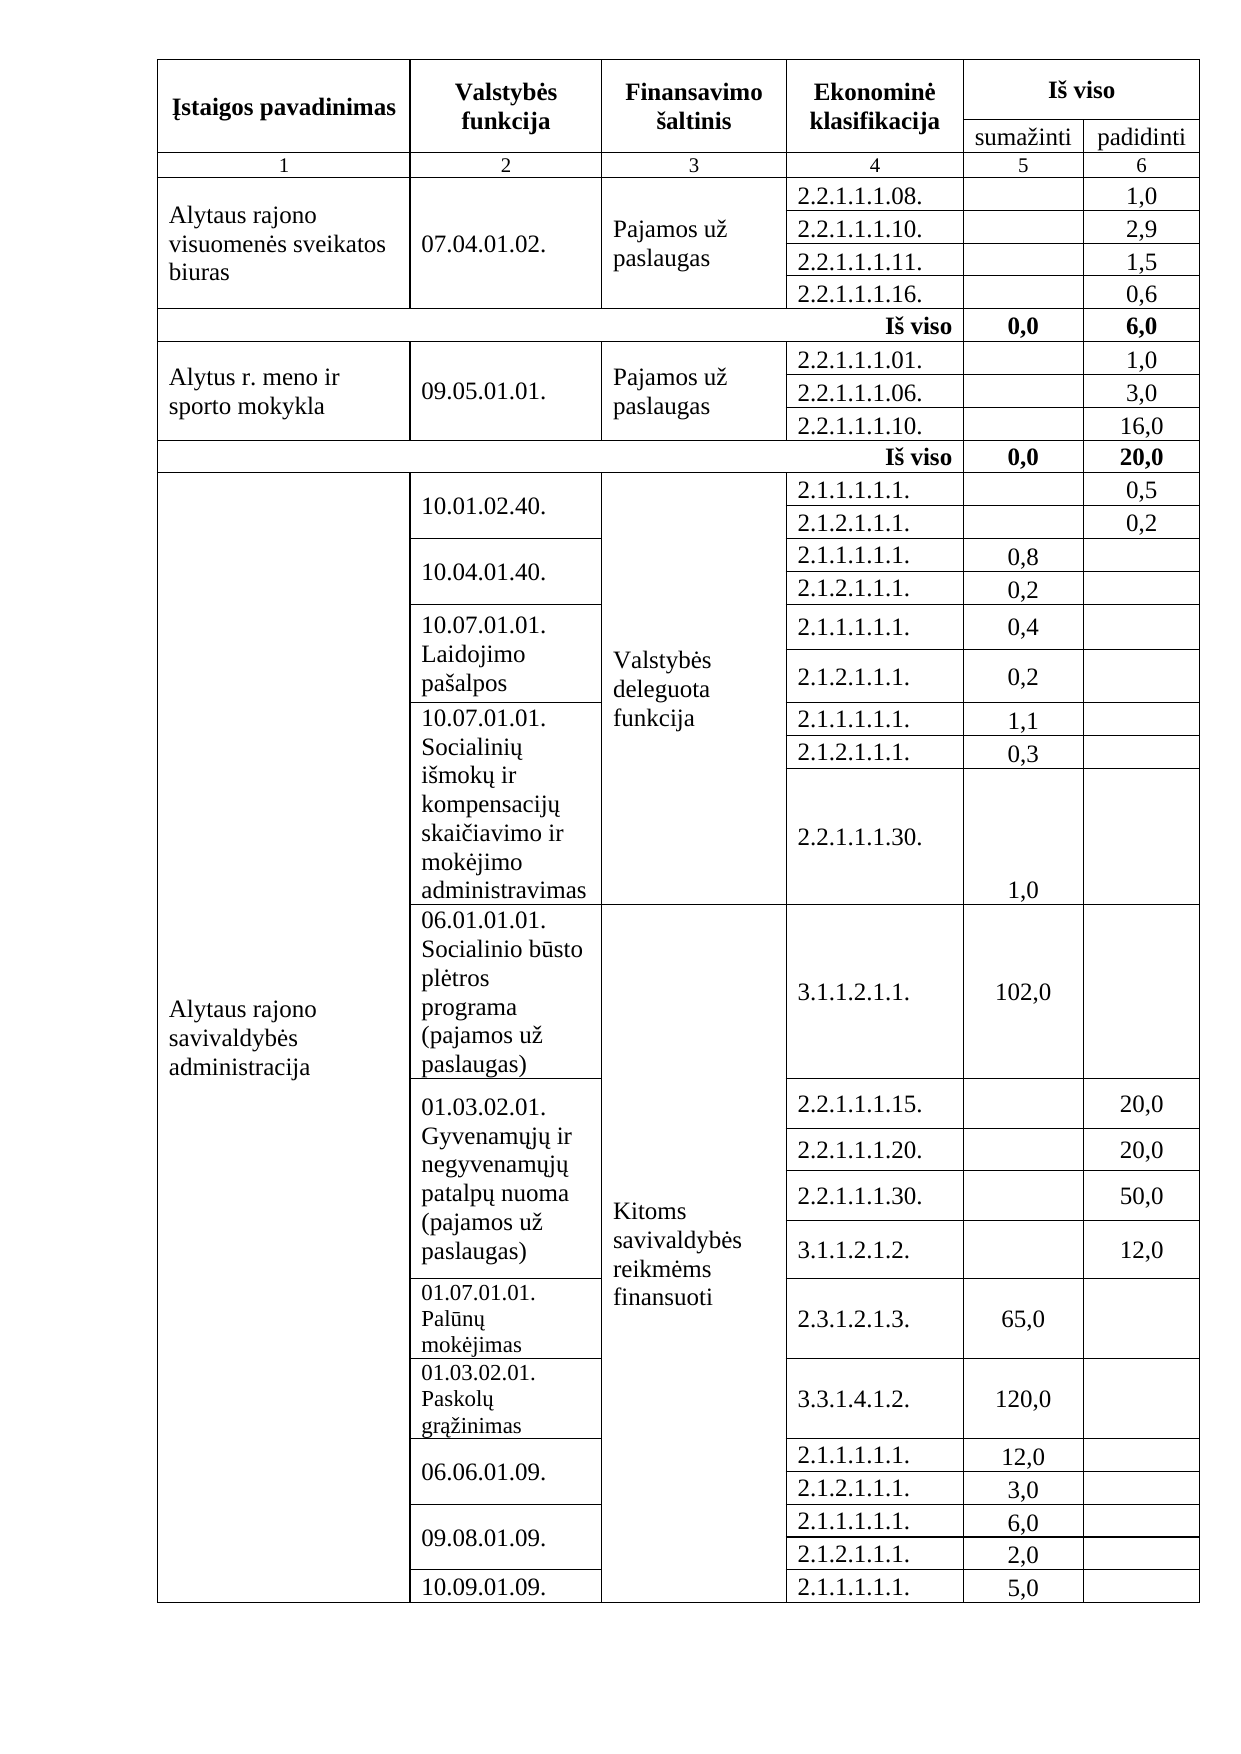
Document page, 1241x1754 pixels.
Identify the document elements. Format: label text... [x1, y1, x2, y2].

table_cell 6,0 [1084, 309, 1199, 341]
table_cell [1084, 1538, 1199, 1569]
table_cell 2.3.1.2.1.3. [787, 1279, 963, 1358]
table_cell 20,0 [1084, 441, 1199, 472]
table_cell [964, 1079, 1083, 1128]
table_cell 1,1 [964, 703, 1083, 735]
table_cell 0,3 [964, 736, 1083, 768]
table_cell 2.2.1.1.1.06. [787, 375, 963, 407]
table_cell [964, 211, 1083, 243]
table_cell 01.03.02.01. Gyvenamųjų ir negyvenamųjų patalpų nuoma (pajamos už paslaugas) [411, 1079, 601, 1278]
table_cell [964, 276, 1083, 308]
table_cell [964, 342, 1083, 374]
table_cell 10.07.01.01. Laidojimo pašalpos [411, 605, 601, 702]
table_cell 16,0 [1084, 408, 1199, 439]
table_cell 2.1.2.1.1.1. [787, 572, 963, 603]
table_cell 65,0 [964, 1279, 1083, 1358]
table_cell [1084, 1505, 1199, 1536]
table_cell 0,2 [1084, 506, 1199, 538]
table_cell 3,0 [1084, 375, 1199, 407]
table_cell Iš viso [158, 441, 963, 472]
table_cell 2.1.1.1.1.1. [787, 1439, 963, 1471]
table_cell 6 [1084, 153, 1199, 177]
table_cell 1,5 [1084, 244, 1199, 275]
table_cell 3.1.1.2.1.2. [787, 1221, 963, 1278]
table_cell [1084, 769, 1199, 904]
table_cell 102,0 [964, 905, 1083, 1078]
table_cell Pajamos už paslaugas [602, 342, 786, 439]
table_cell 2.2.1.1.1.11. [787, 244, 963, 275]
table_cell 4 [787, 153, 963, 177]
table_cell 2.2.1.1.1.01. [787, 342, 963, 374]
table_header Valstybės funkcija [411, 60, 601, 152]
table_cell [964, 1221, 1083, 1278]
table_cell [964, 506, 1083, 538]
table_cell Alytaus rajono visuomenės sveikatos biuras [158, 178, 409, 308]
table_header Finansavimo šaltinis [602, 60, 786, 152]
table_cell 2 [411, 153, 601, 177]
table_cell 2.1.1.1.1.1. [787, 605, 963, 649]
table_cell 0,2 [964, 650, 1083, 702]
table_cell 2.1.2.1.1.1. [787, 650, 963, 702]
table_cell 2.2.1.1.1.30. [787, 1171, 963, 1220]
table_cell 2.1.1.1.1.1. [787, 539, 963, 571]
table_cell 01.07.01.01. Palūnų mokėjimas [411, 1279, 601, 1358]
table_cell 09.08.01.09. [411, 1505, 601, 1569]
table_cell 1,0 [964, 769, 1083, 904]
table_cell 20,0 [1084, 1079, 1199, 1128]
table_cell 10.07.01.01. Socialinių išmokų ir kompensacijų skaičiavimo ir mokėjimo administravimas [411, 703, 601, 904]
table_cell 12,0 [964, 1439, 1083, 1471]
table_cell Alytus r. meno ir sporto mokykla [158, 342, 409, 439]
table_cell 2.1.1.1.1.1. [787, 703, 963, 735]
table_cell 1 [158, 153, 409, 177]
table_cell 6,0 [964, 1505, 1083, 1536]
table_cell 2.1.2.1.1.1. [787, 1472, 963, 1504]
table_cell 0,6 [1084, 276, 1199, 308]
table_cell 01.03.02.01. Paskolų grąžinimas [411, 1359, 601, 1438]
table_cell 06.06.01.09. [411, 1439, 601, 1504]
table_cell 2.1.1.1.1.1. [787, 473, 963, 505]
table_cell 3.1.1.2.1.1. [787, 905, 963, 1078]
table_cell Kitoms savivaldybės reikmėms finansuoti [602, 905, 786, 1602]
table_cell [1084, 905, 1199, 1078]
table_cell 2.1.2.1.1.1. [787, 736, 963, 768]
table_cell 120,0 [964, 1359, 1083, 1438]
table_header Iš viso [964, 60, 1199, 119]
table_cell 50,0 [1084, 1171, 1199, 1220]
table_cell [1084, 539, 1199, 571]
table_cell [964, 375, 1083, 407]
table_cell [1084, 650, 1199, 702]
table_cell [1084, 1570, 1199, 1602]
table_cell 0,2 [964, 572, 1083, 603]
table_cell 2.2.1.1.1.10. [787, 408, 963, 439]
table_cell 0,8 [964, 539, 1083, 571]
table_cell [1084, 1472, 1199, 1504]
table_cell Valstybės deleguota funkcija [602, 473, 786, 904]
table_cell 0,5 [1084, 473, 1199, 505]
table_cell 10.09.01.09. [411, 1570, 601, 1602]
table_cell [1084, 736, 1199, 768]
table_cell 2.2.1.1.1.08. [787, 178, 963, 210]
table_cell [1084, 703, 1199, 735]
table_cell [964, 473, 1083, 505]
table_cell 10.01.02.40. [411, 473, 601, 538]
table_cell [964, 178, 1083, 210]
table_cell Alytaus rajono savivaldybės administracija [158, 473, 409, 1602]
table_cell 12,0 [1084, 1221, 1199, 1278]
table_cell [1084, 1359, 1199, 1438]
table_cell 2.2.1.1.1.16. [787, 276, 963, 308]
table_cell [964, 408, 1083, 439]
table_cell 2.1.2.1.1.1. [787, 1538, 963, 1569]
table_cell 1,0 [1084, 178, 1199, 210]
table_cell 3,0 [964, 1472, 1083, 1504]
table_cell 06.01.01.01. Socialinio būsto plėtros programa (pajamos už paslaugas) [411, 905, 601, 1078]
table_cell sumažinti [964, 120, 1083, 152]
table_cell 2,9 [1084, 211, 1199, 243]
table_cell [1084, 605, 1199, 649]
table_cell [1084, 572, 1199, 603]
table_cell [1084, 1439, 1199, 1471]
table_cell 2.1.2.1.1.1. [787, 506, 963, 538]
table_cell 10.04.01.40. [411, 539, 601, 603]
table_cell 2.1.1.1.1.1. [787, 1505, 963, 1536]
table_cell Pajamos už paslaugas [602, 178, 786, 308]
table_cell [1084, 1279, 1199, 1358]
table_cell 07.04.01.02. [411, 178, 601, 308]
table_cell 09.05.01.01. [411, 342, 601, 439]
table_cell padidinti [1084, 120, 1199, 152]
table_cell [964, 1129, 1083, 1170]
table_cell 5 [964, 153, 1083, 177]
table_header Ekonominė klasifikacija [787, 60, 963, 152]
table_cell 0,0 [964, 441, 1083, 472]
table_cell [964, 244, 1083, 275]
table_cell 2,0 [964, 1538, 1083, 1569]
table_header Įstaigos pavadinimas [158, 60, 409, 152]
table_cell 2.2.1.1.1.15. [787, 1079, 963, 1128]
table_cell 2.2.1.1.1.10. [787, 211, 963, 243]
table_cell 1,0 [1084, 342, 1199, 374]
table_cell 3 [602, 153, 786, 177]
table_cell 2.2.1.1.1.30. [787, 769, 963, 904]
table_cell Iš viso [158, 309, 963, 341]
table_cell 0,0 [964, 309, 1083, 341]
table_cell 2.1.1.1.1.1. [787, 1570, 963, 1602]
table_cell 0,4 [964, 605, 1083, 649]
table_cell 5,0 [964, 1570, 1083, 1602]
table_cell 2.2.1.1.1.20. [787, 1129, 963, 1170]
table_cell [964, 1171, 1083, 1220]
table_cell 20,0 [1084, 1129, 1199, 1170]
table_cell 3.3.1.4.1.2. [787, 1359, 963, 1438]
